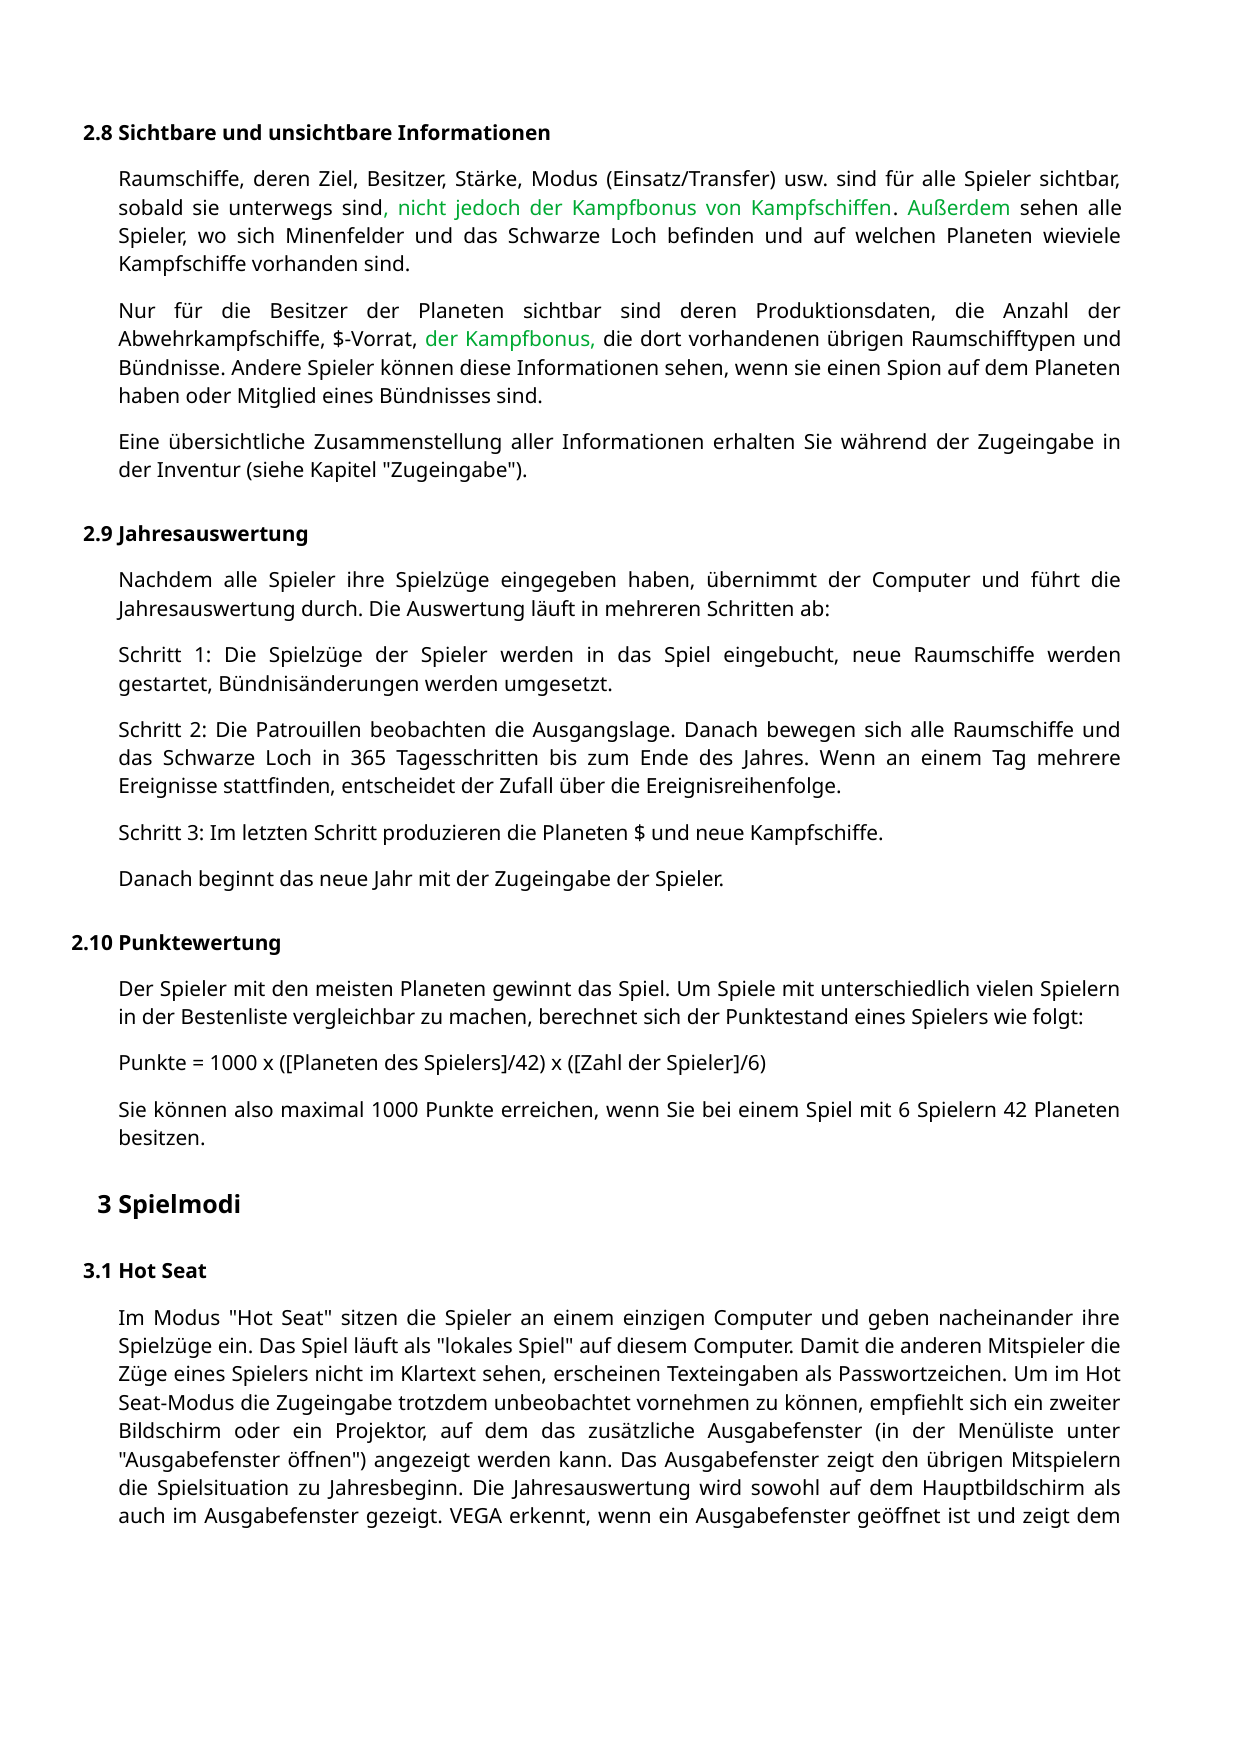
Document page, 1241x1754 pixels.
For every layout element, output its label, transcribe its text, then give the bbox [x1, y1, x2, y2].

text Nur für die Besitzer der Planeten sichtbar sind deren Produktionsdaten, die Anzahl der Abwehrkampfschiffe, $-Vorrat, der Kampfbonus, die dort vorhandenen übrigen Raumschifftypen und Bündnisse. Andere Spieler können diese Informationen sehen, wenn sie einen Spion auf dem Planeten haben oder Mitglied eines Bündnisses sind. [118, 296, 1122, 409]
text Nachdem alle Spieler ihre Spielzüge eingegeben haben, übernimmt der Computer und führt die Jahresauswertung durch. Die Auswertung läuft in mehreren Schritten ab: [118, 566, 1122, 622]
subtitle Sichtbare und unsichtbare Informationen [118, 118, 1122, 147]
text Im Modus "Hot Seat" sitzen die Spieler an einem einzigen Computer und geben nacheinander ihre Spielzüge ein. Das Spiel läuft als "lokales Spiel" auf diesem Computer. Damit die anderen Mitspieler die Züge eines Spielers nicht im Klartext sehen, erscheinen Texteingaben als Passwortzeichen. Um im Hot Seat-Modus die Zugeingabe trotzdem unbeobachtet vornehmen zu können, empfiehlt sich ein zweiter Bildschirm oder ein Projektor, auf dem das zusätzliche Ausgabefenster (in der Menüliste unter "Ausgabefenster öffnen") angezeigt werden kann. Das Ausgabefenster zeigt den übrigen Mitspielern die Spielsituation zu Jahresbeginn. Die Jahresauswertung wird sowohl auf dem Hauptbildschirm als auch im Ausgabefenster gezeigt. VEGA erkennt, wenn ein Ausgabefenster geöffnet ist und zeigt dem [118, 1303, 1122, 1530]
subtitle Spielmodi [118, 1187, 1122, 1221]
text Sie können also maximal 1000 Punkte erreichen, wenn Sie bei einem Spiel mit 6 Spielern 42 Planeten besitzen. [118, 1095, 1122, 1152]
text Der Spieler mit den meisten Planeten gewinnt das Spiel. Um Spiele mit unterschiedlich vielen Spielern in der Bestenliste vergleichbar zu machen, berechnet sich der Punktestand eines Spielers wie folgt: [118, 974, 1122, 1031]
text Punkte = 1000 x ([Planeten des Spielers]/42) x ([Zahl der Spieler]/6) [118, 1048, 1122, 1077]
text Schritt 3: Im letzten Schritt produzieren die Planeten $ und neue Kampfschiffe. [118, 818, 1122, 846]
text Danach beginnt das neue Jahr mit der Zugeingabe der Spieler. [118, 864, 1122, 892]
text Schritt 2: Die Patrouillen beobachten die Ausgangslage. Danach bewegen sich alle Raumschiffe und das Schwarze Loch in 365 Tagesschritten bis zum Ende des Jahres. Wenn an einem Tag mehrere Ereignisse stattfinden, entscheidet der Zufall über die Ereignisreihenfolge. [118, 715, 1122, 800]
subtitle Punktewertung [118, 928, 1122, 956]
subtitle Jahresauswertung [118, 519, 1122, 548]
text Raumschiffe, deren Ziel, Besitzer, Stärke, Modus (Einsatz/Transfer) usw. sind für alle Spieler sichtbar, sobald sie unterwegs sind, nicht jedoch der Kampfbonus von Kampfschiffen. Außerdem sehen alle Spieler, wo sich Minenfelder und das Schwarze Loch befinden und auf welchen Planeten wieviele Kampfschiffe vorhanden sind. [118, 164, 1122, 278]
text Schritt 1: Die Spielzüge der Spieler werden in das Spiel eingebucht, neue Raumschiffe werden gestartet, Bündnisänderungen werden umgesetzt. [118, 640, 1122, 697]
text Eine übersichtliche Zusammenstellung aller Informationen erhalten Sie während der Zugeingabe in der Inventur (siehe Kapitel "Zugeingabe"). [118, 427, 1122, 484]
subtitle Hot Seat [118, 1256, 1122, 1285]
